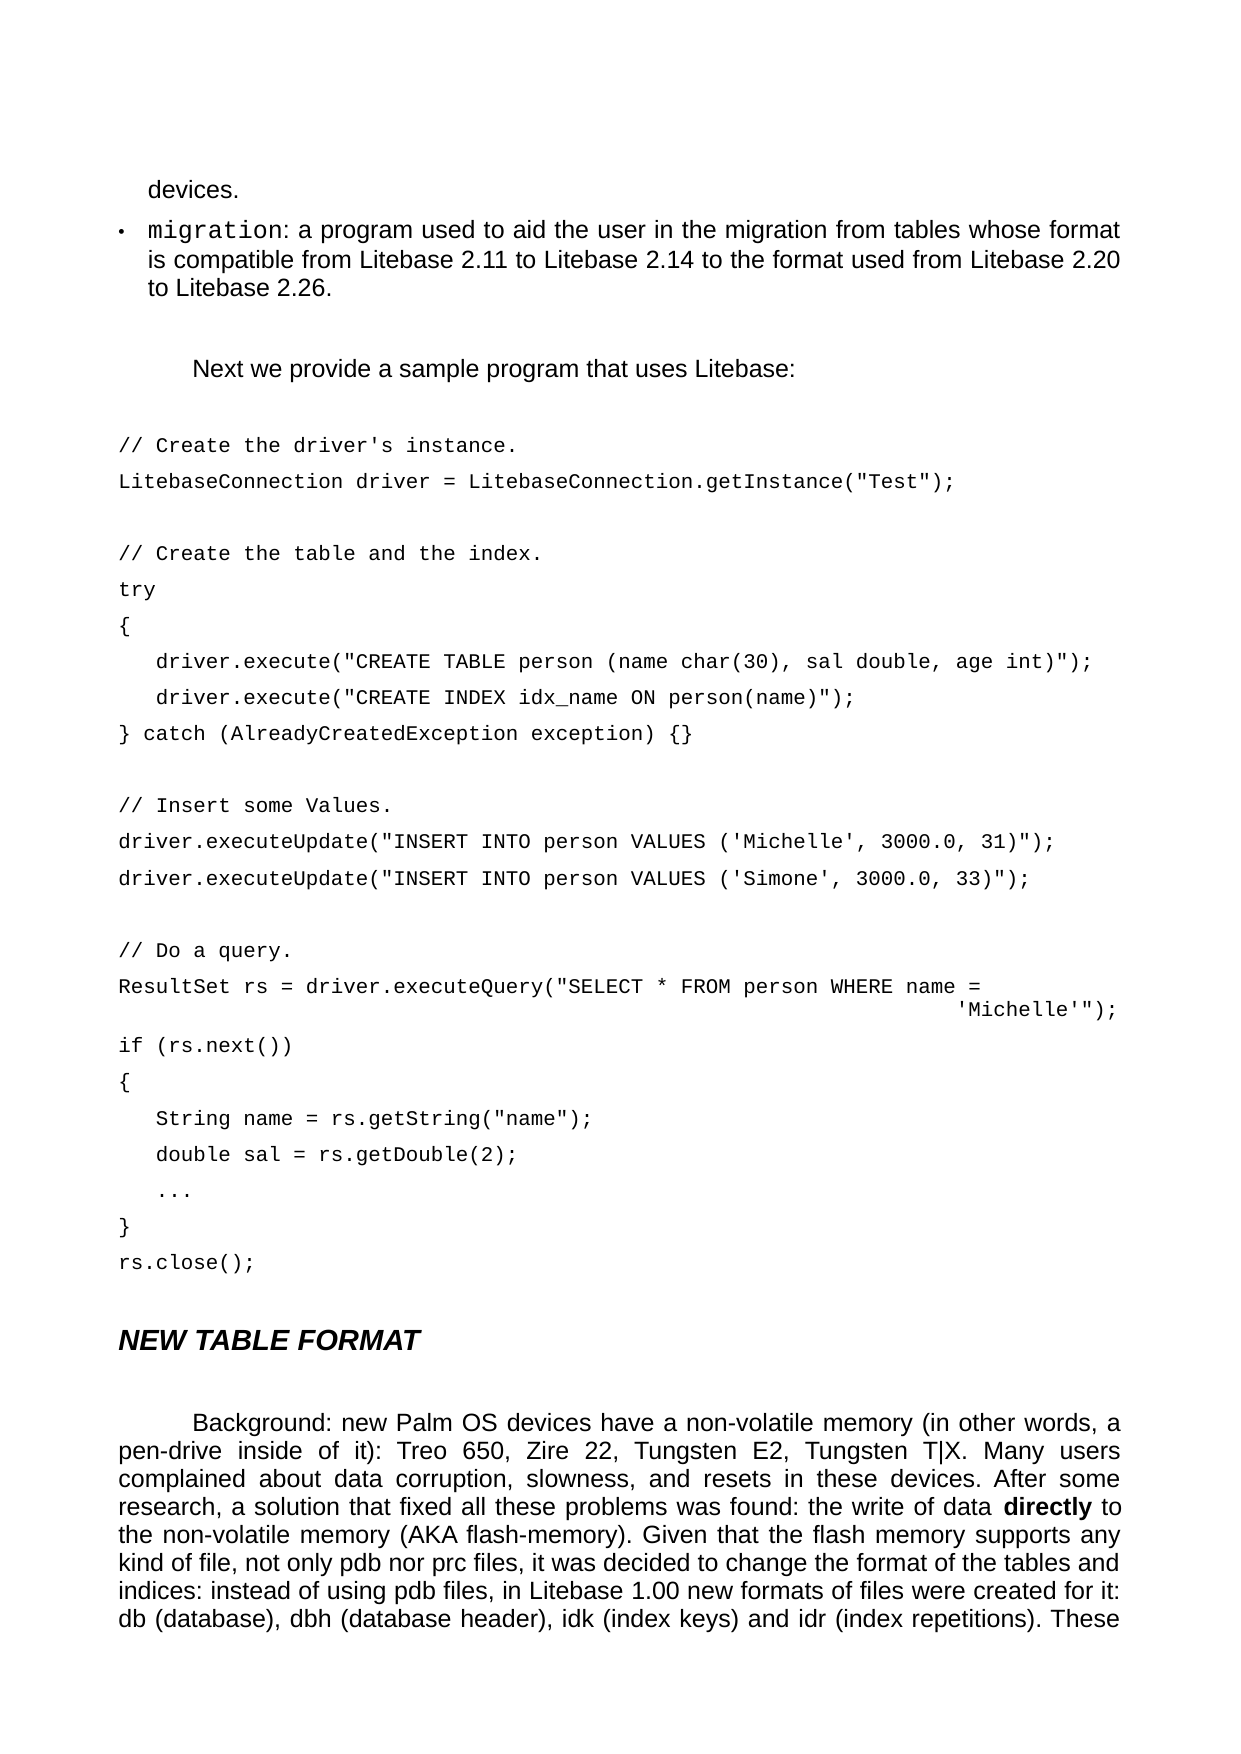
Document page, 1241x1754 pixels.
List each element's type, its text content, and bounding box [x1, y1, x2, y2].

text { [118, 615, 1122, 639]
text // Create the table and the index. [118, 543, 1122, 567]
text if (rs.next()) [118, 1035, 1122, 1059]
text driver.executeUpdate("INSERT INTO person VALUES ('Simone', 3000.0, 33)"); [118, 868, 1122, 891]
text driver.execute("CREATE INDEX idx_name ON person(name)"); [118, 687, 1122, 711]
text Background: new Palm OS devices have a non-volatile memory (in other words, a pen-drive inside of it): Treo 650, Zire 22, Tungsten E2, Tungsten T|X. Many users complained about data corruption, slowness, and resets in these devices. After some research, a solution that fixed all these problems was found: the write of data directly to the non-volatile memory (AKA flash-memory). Given that the flash memory supports any kind of file, not only pdb nor prc files, it was decided to change the format of the tables and indices: instead of using pdb files, in Litebase 1.00 new formats of files were created for it: db (database), dbh (database header), idk (index keys) and idr (index repetitions). These [118, 1409, 1122, 1632]
text ResultSet rs = driver.executeQuery("SELECT * FROM person WHERE name = 'Michelle'"); [118, 976, 1122, 1023]
text { [118, 1071, 1122, 1095]
list migration: a program used to aid the user in the migration from tables whose format is compatible from Litebase 2.11 to Litebase 2.14 to the format used from Litebase 2.20 to Litebase 2.26. [118, 216, 1122, 302]
subtitle NEW TABLE FORMAT [118, 1324, 1122, 1356]
text // Insert some Values. [118, 796, 1122, 819]
text driver.executeUpdate("INSERT INTO person VALUES ('Michelle', 3000.0, 31)"); [118, 832, 1122, 855]
text LitebaseConnection driver = LitebaseConnection.getInstance("Test"); [118, 471, 1122, 495]
text } catch (AlreadyCreatedException exception) {} [118, 723, 1122, 747]
text Next we provide a sample program that uses Litebase: [118, 354, 1122, 382]
text double sal = rs.getDouble(2); [118, 1143, 1122, 1167]
text String name = rs.getString("name"); [118, 1107, 1122, 1131]
text } [118, 1216, 1122, 1239]
text // Do a query. [118, 940, 1122, 963]
list devices. [118, 176, 1122, 203]
text ... [118, 1179, 1122, 1203]
text rs.close(); [118, 1252, 1122, 1275]
text driver.execute("CREATE TABLE person (name char(30), sal double, age int)"); [118, 651, 1122, 675]
text // Create the driver's instance. [118, 435, 1122, 459]
text try [118, 579, 1122, 603]
